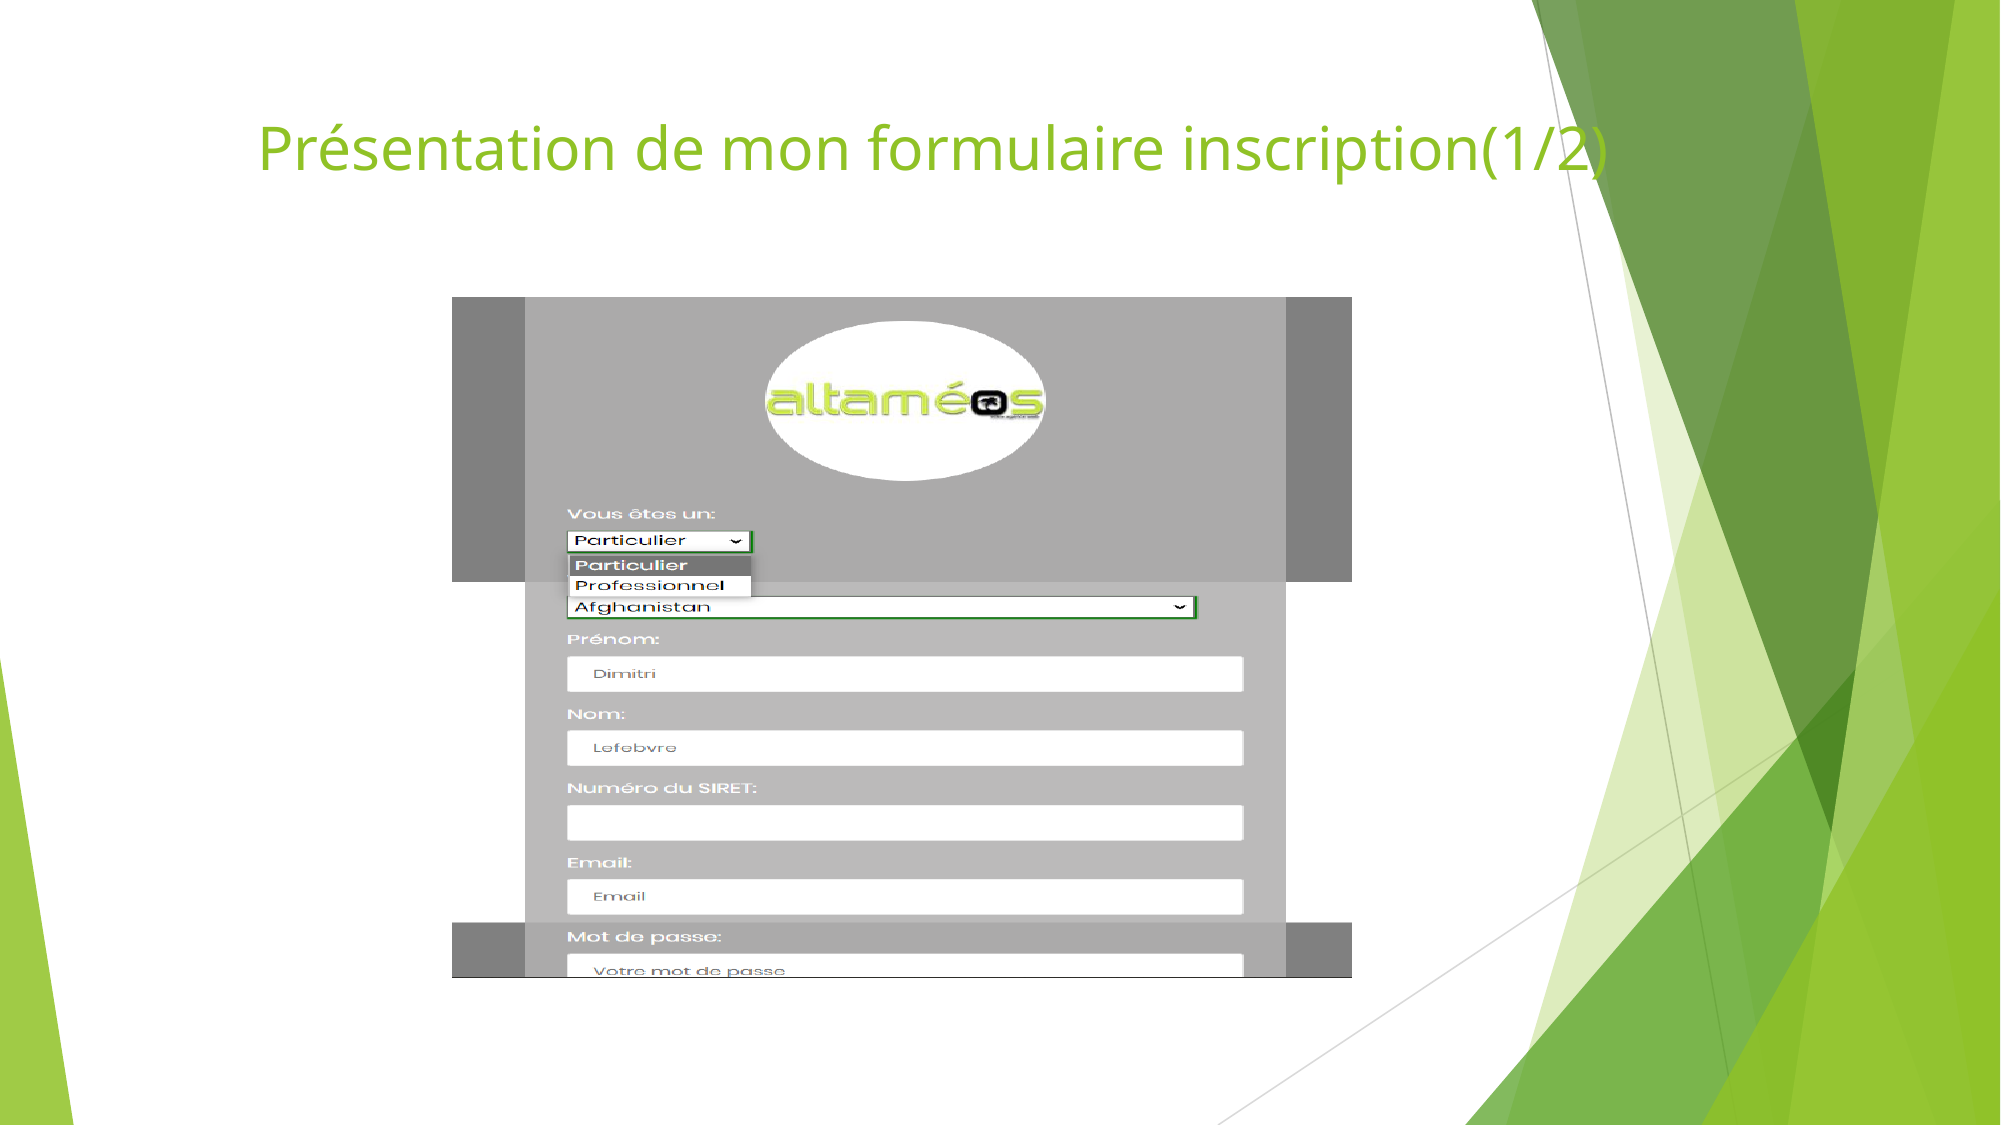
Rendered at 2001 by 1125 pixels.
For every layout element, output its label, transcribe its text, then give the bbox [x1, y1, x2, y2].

picture [452, 297, 1352, 978]
title Présentation de mon formulaire inscription(1/2) [242, 102, 1888, 272]
